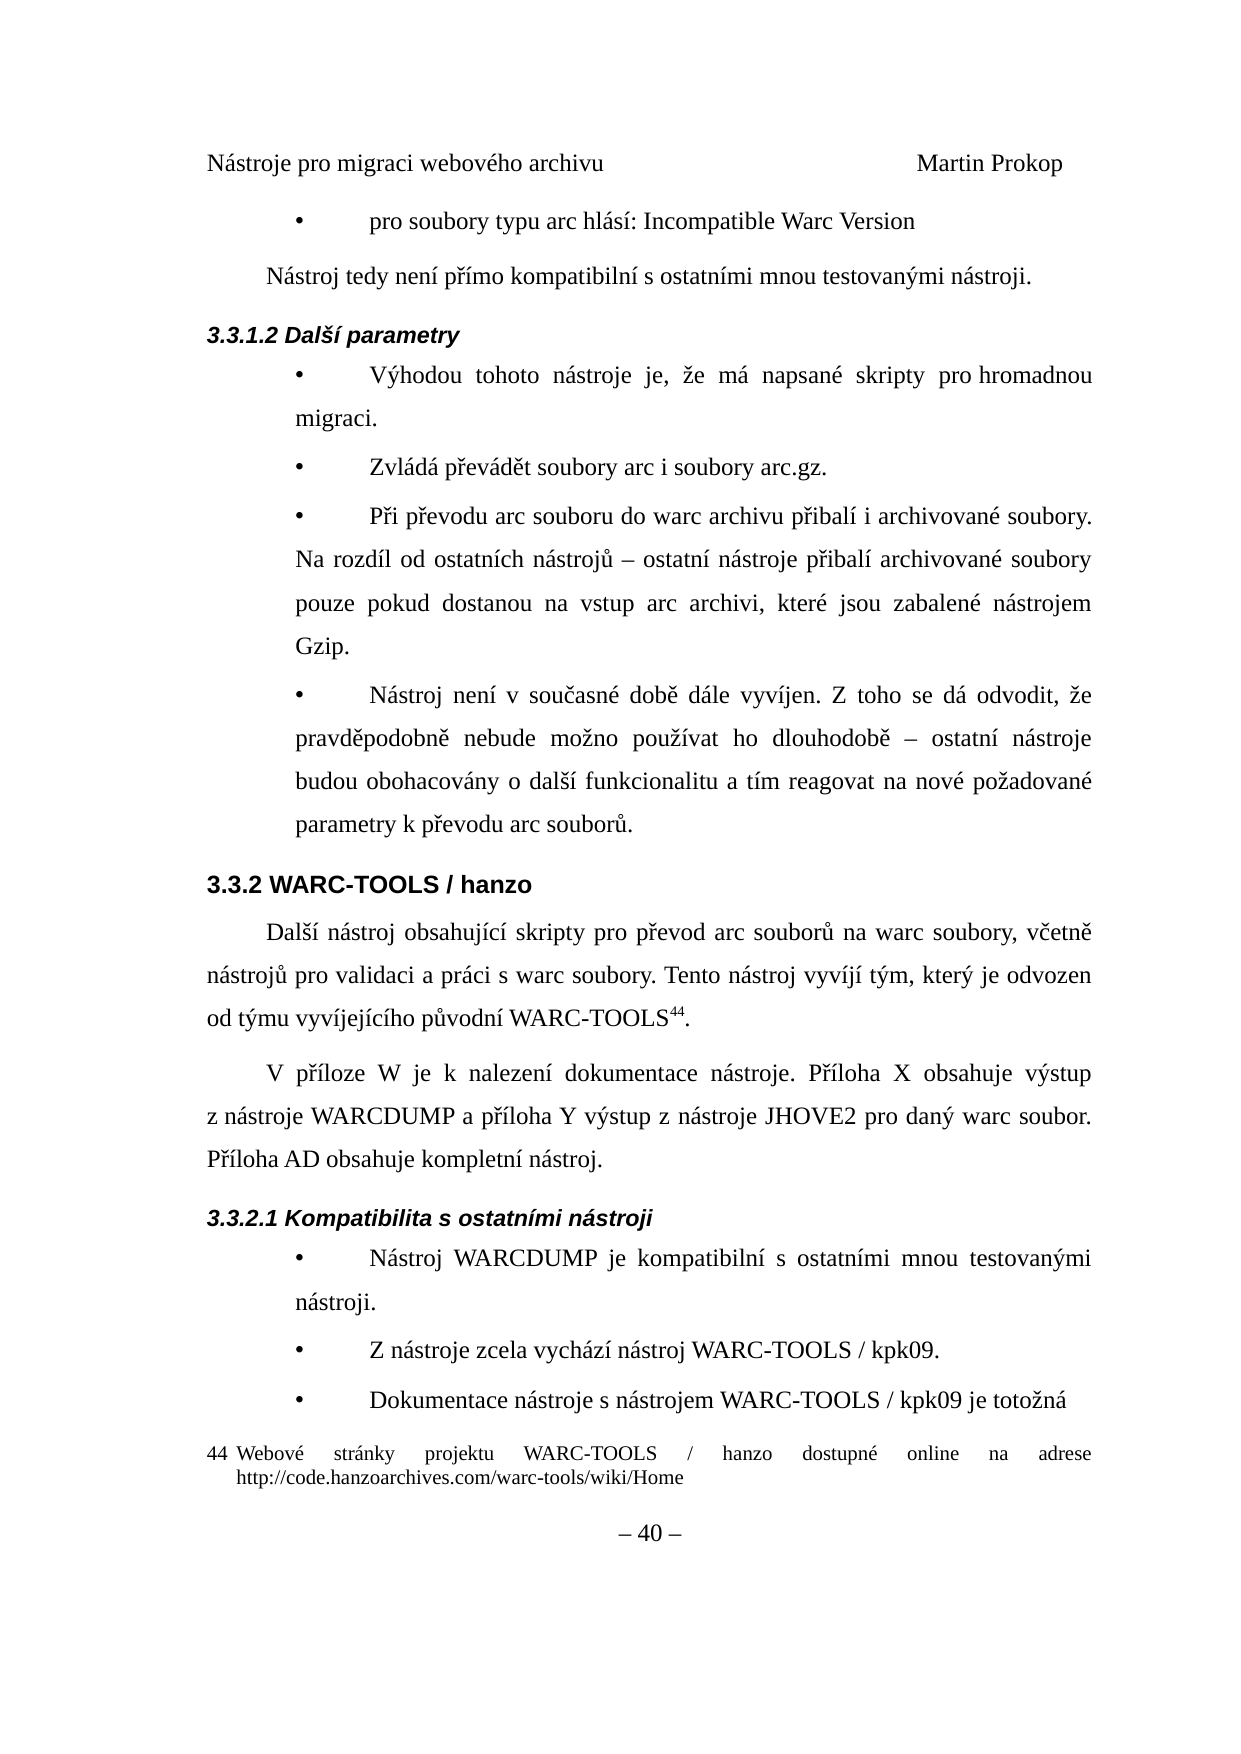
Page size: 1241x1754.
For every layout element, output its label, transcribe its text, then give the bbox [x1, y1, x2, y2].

list Dokumentace nástroje s nástrojem WARC-TOOLS / kpk09 je totožná [295, 1385, 1093, 1413]
list Nástroj WARCDUMP je kompatibilní s ostatními mnou testovanými nástroji. [295, 1243, 1093, 1315]
list Z nástroje zcela vychází nástroj WARC-TOOLS / kpk09. [295, 1336, 1093, 1364]
text Webové stránky projektu WARC-TOOLS / hanzo dostupné online na adrese http://code.hanzoarchives.com/warc-tools/wiki/Home [207, 1441, 1093, 1489]
subtitle 3.3.2.1 Kompatibilita s ostatními nástroji [207, 1205, 1093, 1232]
subtitle 3.3.1.2 Další parametry [207, 322, 1093, 348]
list Zvládá převádět soubory arc i soubory arc.gz. [295, 452, 1093, 481]
list Výhodou tohoto nástroje je, že má napsané skripty pro hromadnou migraci. [295, 360, 1093, 432]
list Nástroj není v současné době dále vyvíjen. Z toho se dá odvodit, že pravděpodobně nebude možno používat ho dlouhodobě – ostatní nástroje budou obohacovány o další funkcionalitu a tím reagovat na nové požadované parametry k převodu arc souborů. [295, 680, 1093, 838]
text Nástroj tedy není přímo kompatibilní s ostatními mnou testovanými nástroji. [207, 261, 1093, 289]
list Při převodu arc souboru do warc archivu přibalí i archivované soubory. Na rozdíl od ostatních nástrojů – ostatní nástroje přibalí archivované soubory pouze pokud dostanou na vstup arc archivi, které jsou zabalené nástrojem Gzip. [295, 501, 1093, 659]
list pro soubory typu arc hlásí: Incompatible Warc Version [295, 206, 1093, 234]
subtitle 3.3.2 WARC-TOOLS / hanzo [207, 870, 1093, 899]
text V příloze W je k nalezení dokumentace nástroje. Příloha X obsahuje výstup z nástroje WARCDUMP a příloha Y výstup z nástroje JHOVE2 pro daný warc soubor. Příloha AD obsahuje kompletní nástroj. [207, 1058, 1093, 1173]
text Další nástroj obsahující skripty pro převod arc souborů na warc soubory, včetně nástrojů pro validaci a práci s warc soubory. Tento nástroj vyvíjí tým, který je odvozen od týmu vyvíjejícího původní WARC-TOOLS. [207, 917, 1093, 1032]
